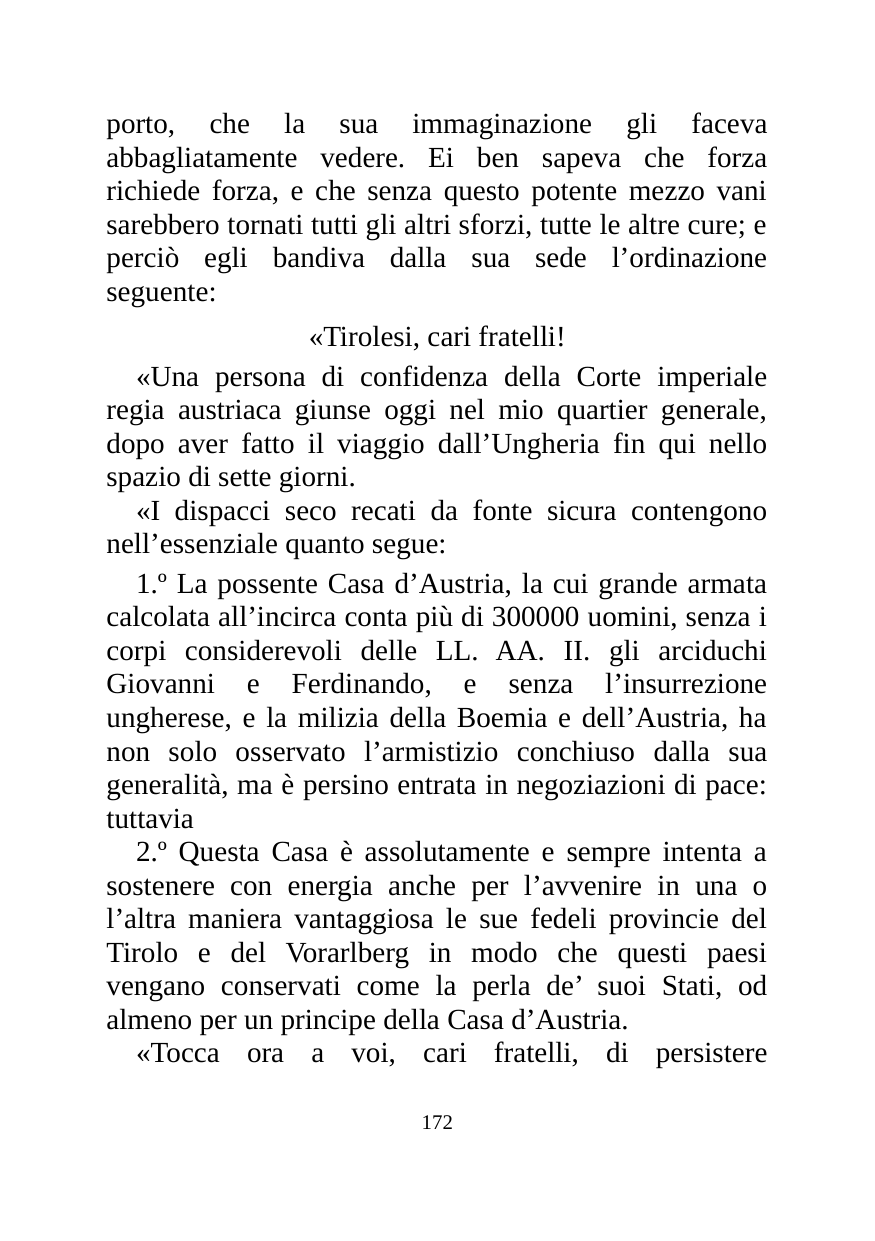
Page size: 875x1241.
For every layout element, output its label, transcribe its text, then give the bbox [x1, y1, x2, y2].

text «Tocca ora a voi, cari fratelli, di persistere [106, 1036, 768, 1069]
text «Una persona di confidenza della Corte imperiale regia austriaca giunse oggi nel mio quartier generale, dopo aver fatto il viaggio dall’Ungheria fin qui nello spazio di sette giorni. [106, 359, 768, 493]
text «Tirolesi, cari fratelli! [106, 319, 768, 353]
text 2.º Questa Casa è assolutamente e sempre intenta a sostenere con energia anche per l’avvenire in una o l’altra maniera vantaggiosa le sue fedeli provincie del Tirolo e del Vorarlberg in modo che questi paesi vengano conservati come la perla de’ suoi Stati, od almeno per un principe della Casa d’Austria. [106, 834, 768, 1036]
text «I dispacci seco recati da fonte sicura contengono nell’essenziale quanto segue: [106, 493, 768, 560]
text porto, che la sua immaginazione gli faceva abbagliatamente vedere. Ei ben sapeva che forza richiede forza, e che senza questo potente mezzo vani sarebbero tornati tutti gli altri sforzi, tutte le altre cure; e perciò egli bandiva dalla sua sede l’ordinazione seguente: [106, 106, 768, 307]
text 1.º La possente Casa d’Austria, la cui grande armata calcolata all’incirca conta più di 300000 uomini, senza i corpi considerevoli delle LL. AA. II. gli arciduchi Giovanni e Ferdinando, e senza l’insurrezione ungherese, e la milizia della Boemia e dell’Austria, ha non solo osservato l’armistizio conchiuso dalla sua generalità, ma è persino entrata in negoziazioni di pace: tuttavia [106, 566, 768, 834]
